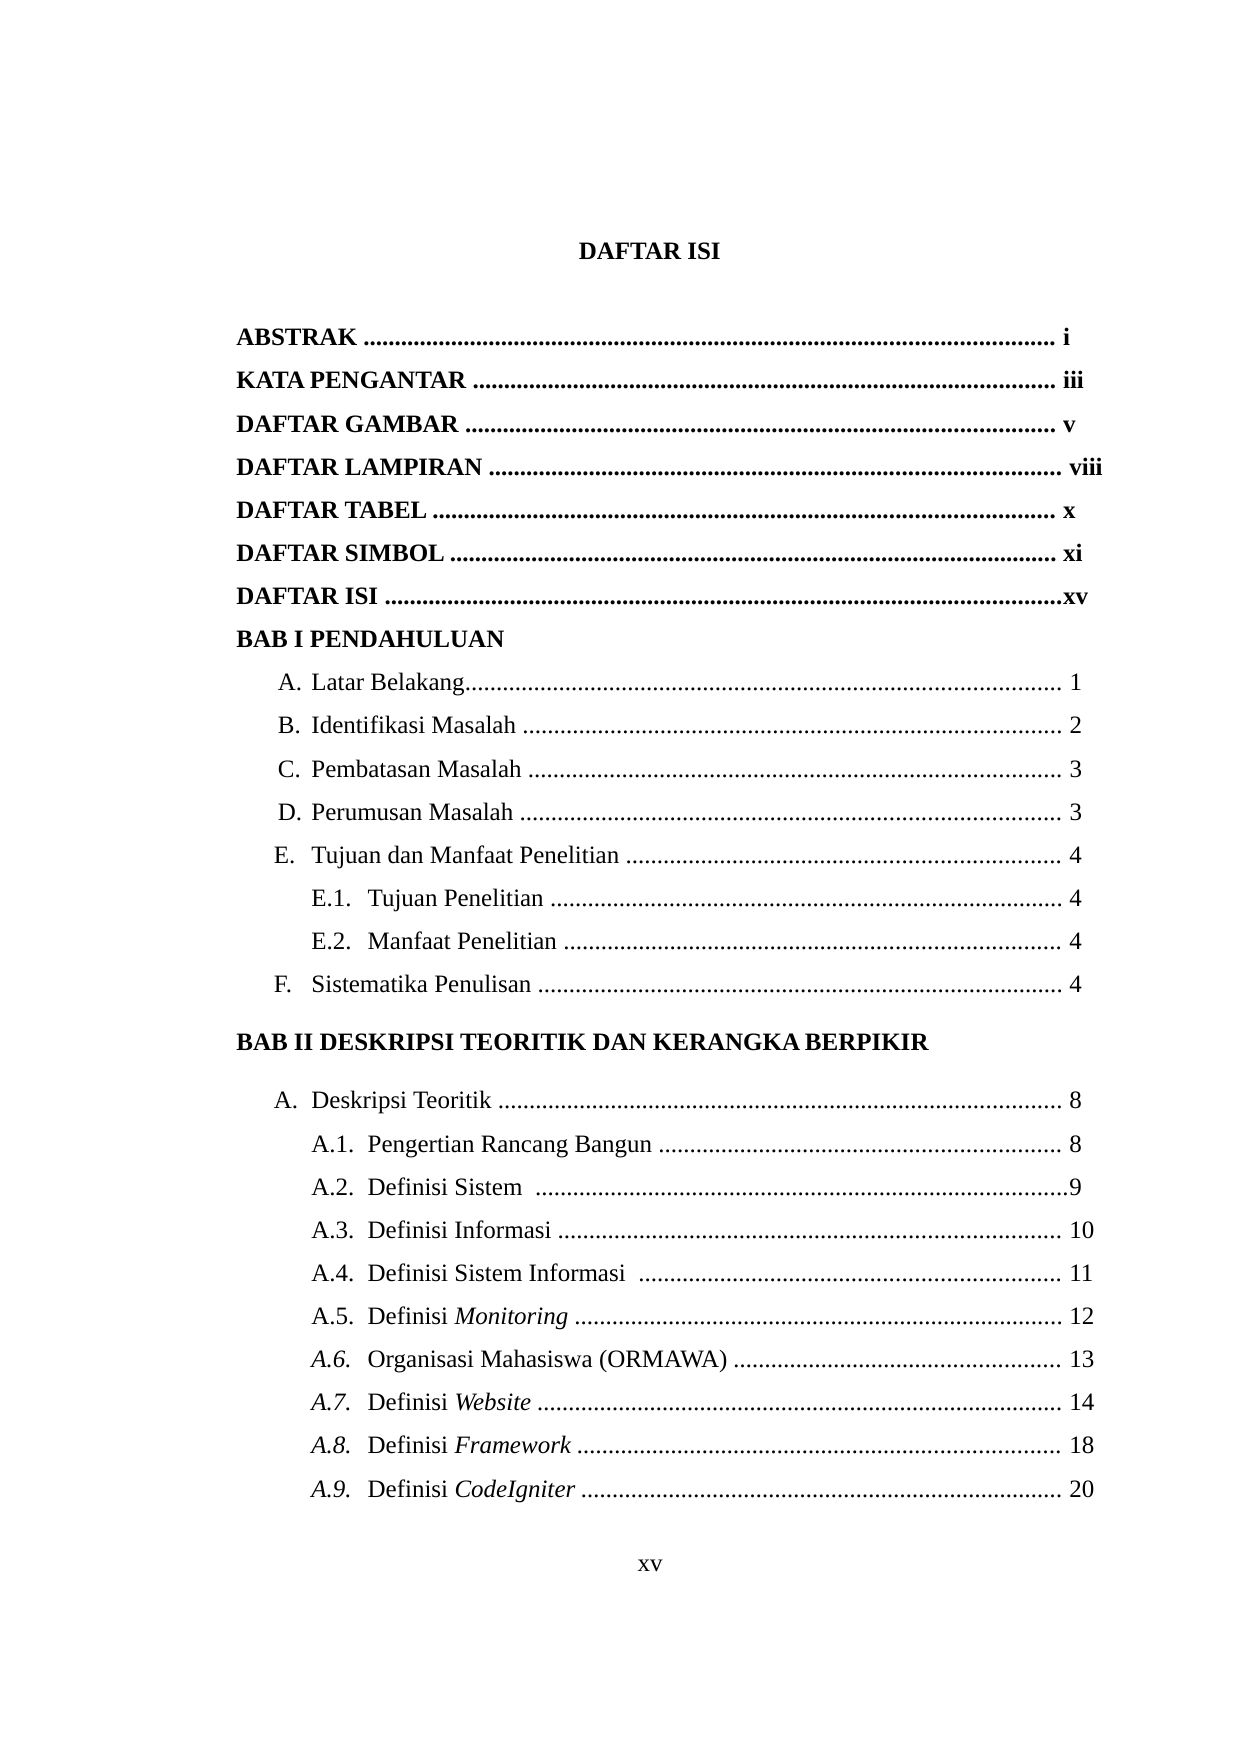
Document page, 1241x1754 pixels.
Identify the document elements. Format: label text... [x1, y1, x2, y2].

list Tujuan Penelitian 4 [311, 883, 1101, 912]
text DAFTAR ISI xv [236, 581, 1110, 610]
text DAFTAR TABEL x [236, 495, 1119, 524]
list Identifikasi Masalah 2 [278, 711, 1122, 739]
list Perumusan Masalah 3 [278, 797, 1134, 826]
list Definisi Framework 18 [311, 1431, 1119, 1459]
text DAFTAR LAMPIRAN viii [236, 452, 1128, 481]
list Definisi Monitoring 12 [311, 1301, 1119, 1330]
text KATA PENGANTAR iii [236, 366, 1101, 394]
list Organisasi Mahasiswa (ORMAWA) 13 [311, 1344, 1119, 1373]
list Sistematika Penulisan 4 [274, 969, 1101, 998]
text DAFTAR GAMBAR v [236, 409, 1110, 437]
list Pembatasan Masalah 3 [278, 754, 1134, 782]
text ABSTRAK i [236, 322, 1098, 351]
list Definisi Sistem 9 [311, 1172, 1119, 1201]
text BAB I PENDAHULUAN [236, 624, 1063, 653]
list Deskripsi Teoritik 8 [274, 1086, 1110, 1114]
list Manfaat Penelitian 4 [311, 926, 1101, 955]
list Latar Belakang 1 [278, 667, 1128, 696]
list Definisi CodeIgniter 20 [311, 1474, 1119, 1502]
list Definisi Informasi 10 [311, 1215, 1119, 1244]
list Definisi Sistem Informasi 11 [311, 1258, 1119, 1287]
text DAFTAR SIMBOL xi [236, 538, 1199, 567]
list Definisi Website 14 [311, 1387, 1119, 1416]
list Pengertian Rancang Bangun 8 [311, 1129, 1119, 1157]
text DAFTAR ISI [236, 236, 1063, 265]
list BAB II DESKRIPSI TEORITIK DAN KERANGKA BERPIKIR [236, 1027, 1063, 1056]
list Tujuan dan Manfaat Penelitian 4 [274, 840, 1101, 869]
